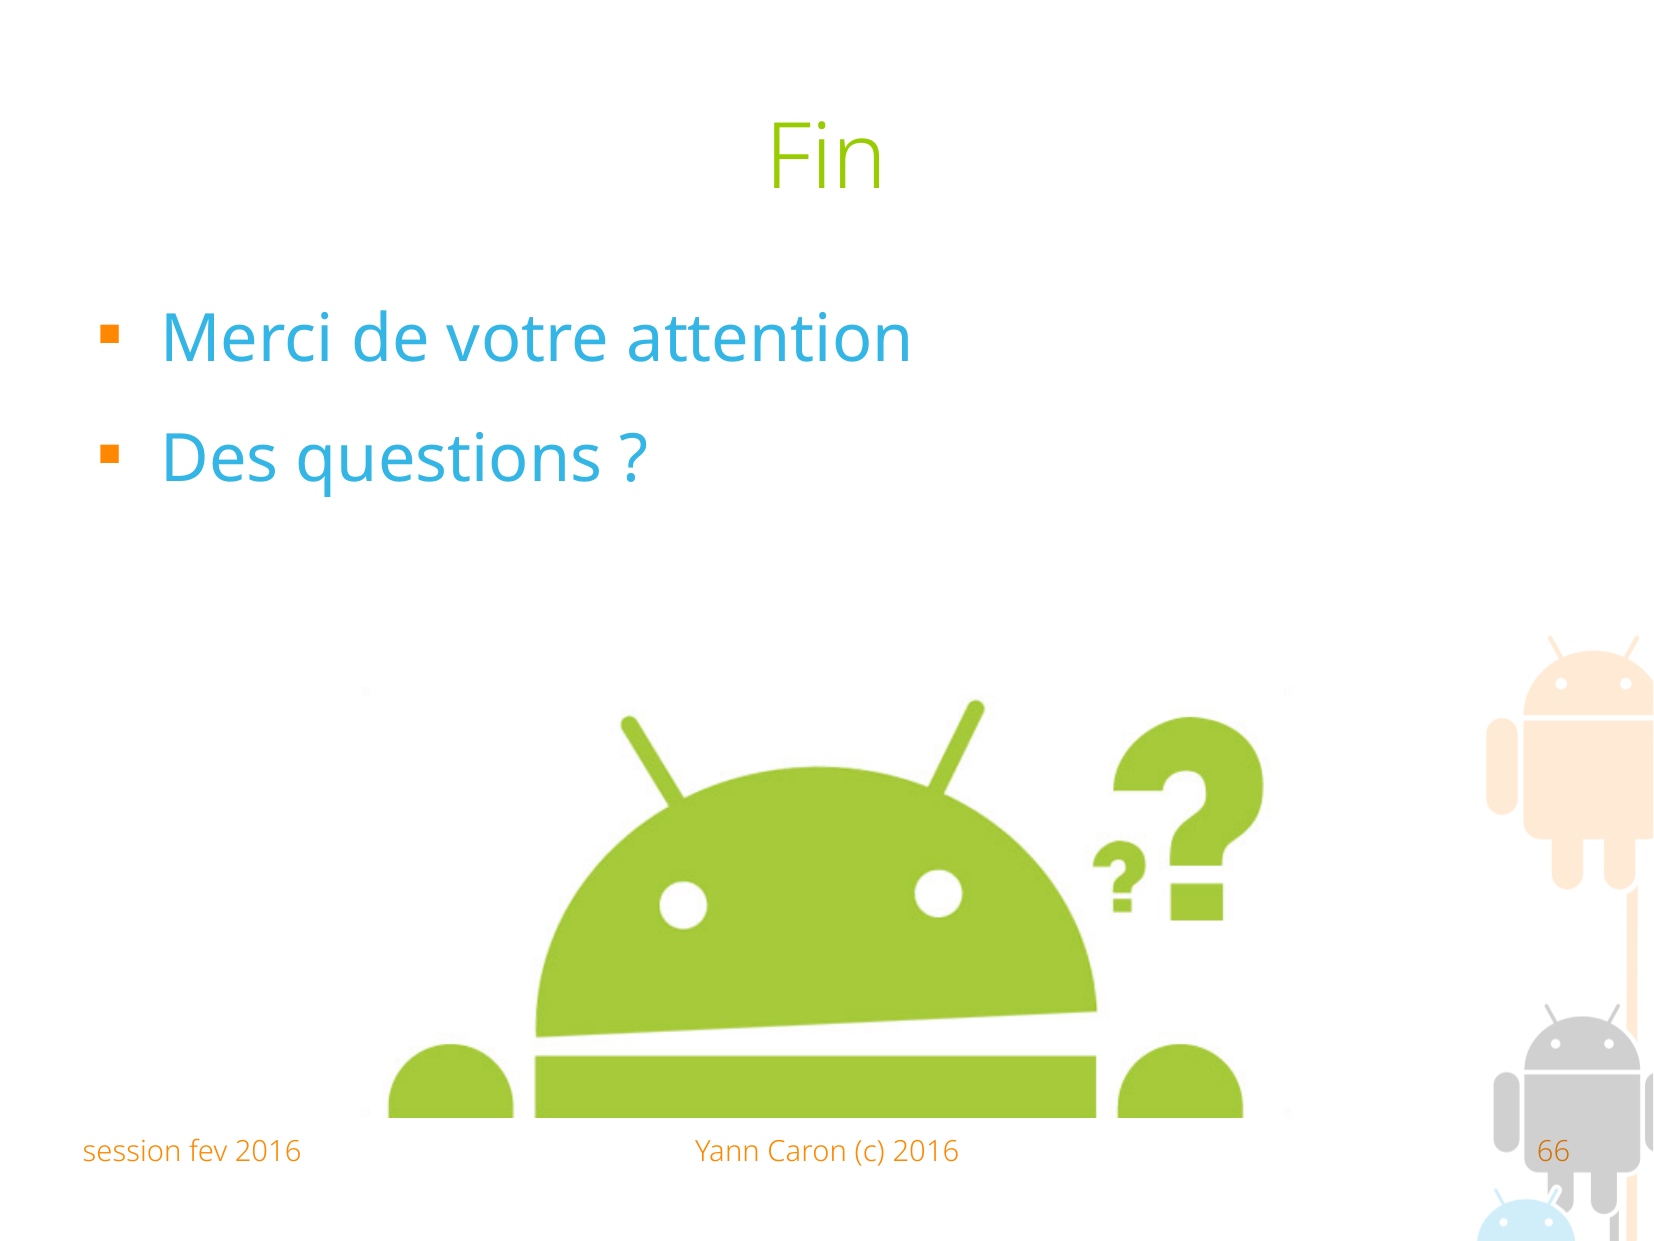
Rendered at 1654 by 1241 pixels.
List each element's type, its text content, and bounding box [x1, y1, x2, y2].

list Merci de votre attention Des questions ? [82, 290, 1571, 1010]
picture [240, 423, 1654, 1241]
title Fin [82, 49, 1571, 257]
